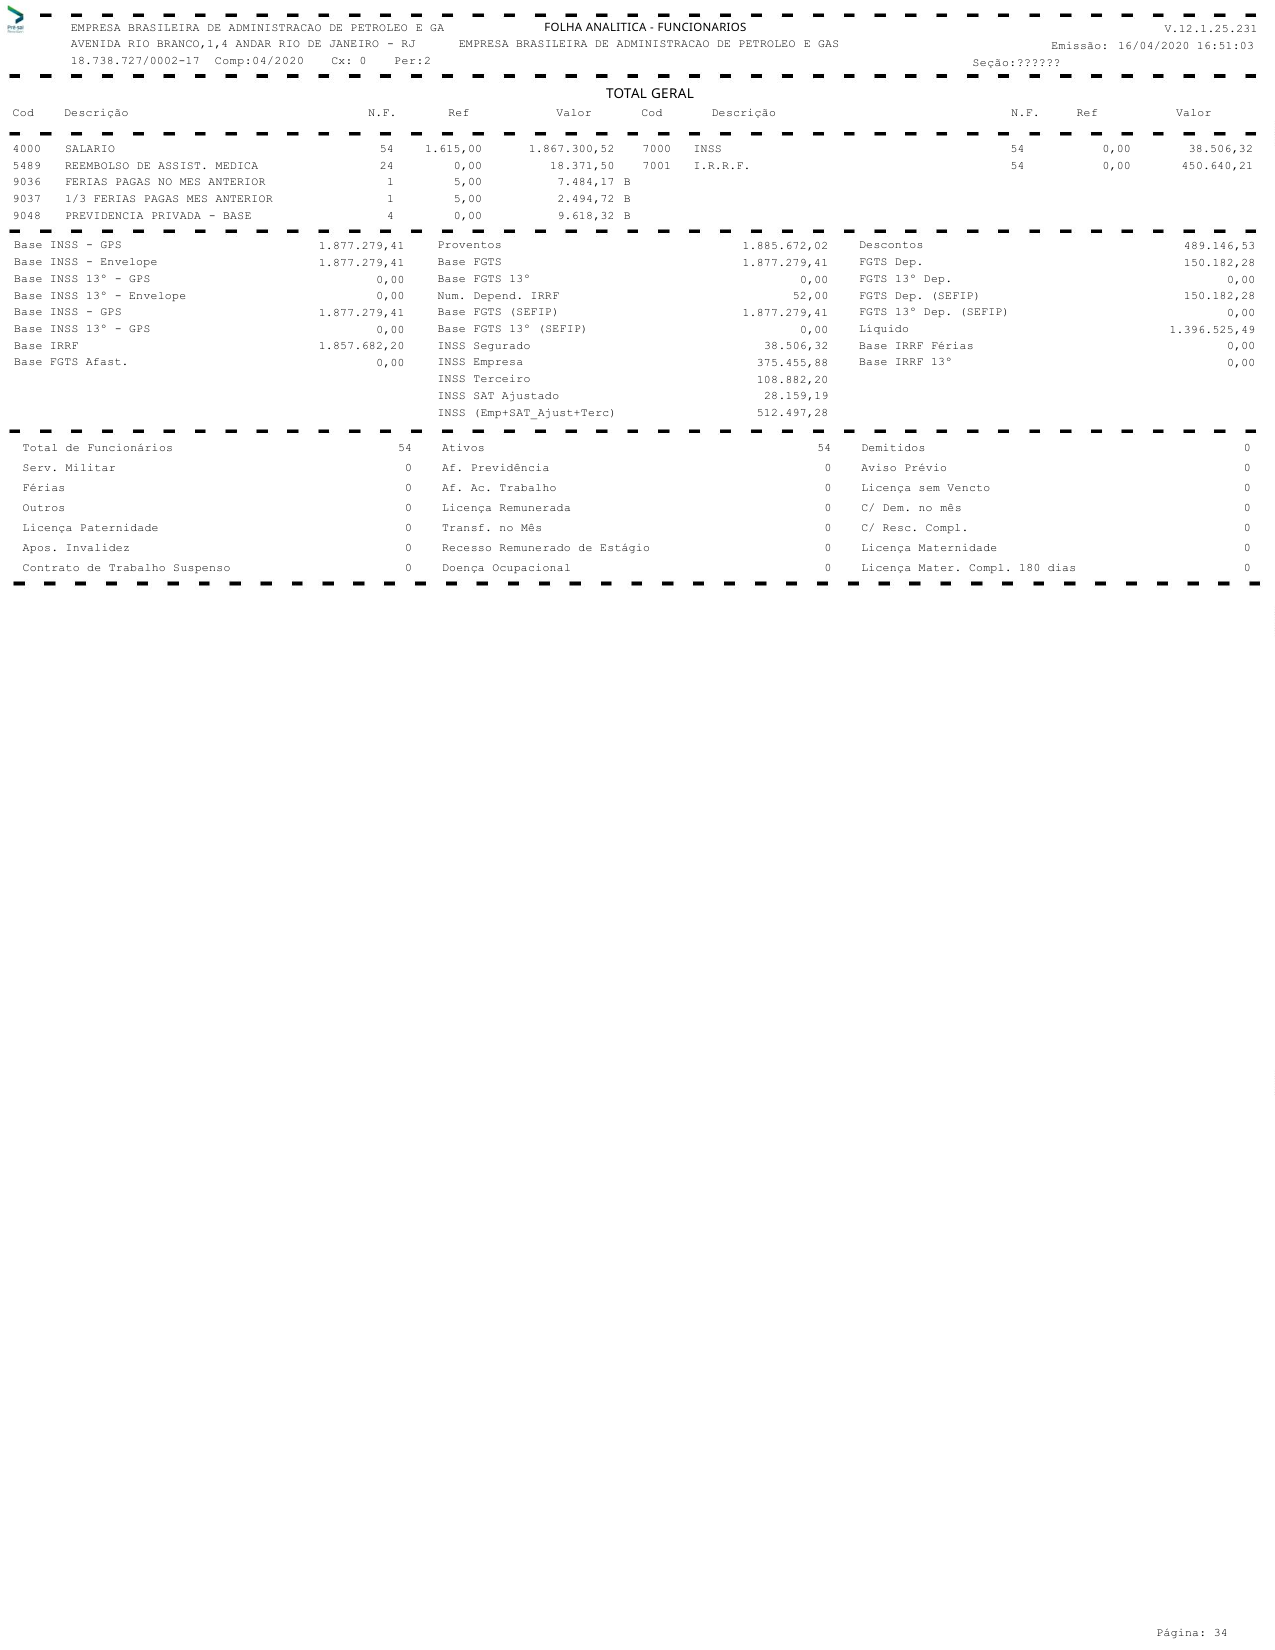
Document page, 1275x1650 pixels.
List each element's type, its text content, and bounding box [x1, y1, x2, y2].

text C/ Resc. Compl. [861, 521, 1018, 534]
text Descontos [859, 238, 941, 252]
text Base FGTS [437, 255, 519, 268]
text Per:2 [394, 53, 448, 67]
text 0,00 [1227, 272, 1273, 286]
text Proventos [437, 238, 519, 252]
text Licença Mater. Compl. 180 dias [861, 561, 1102, 574]
text FGTS 13º Dep. (SEFIP) [859, 305, 1033, 318]
text 0 [1244, 441, 1268, 454]
text Base IRRF [14, 338, 171, 352]
text 18.371,50 [550, 158, 632, 172]
text Licença Remunerada [442, 501, 591, 514]
text INSS SAT Ajustado [437, 388, 642, 402]
text 0,00 [376, 272, 422, 286]
text 0 [824, 501, 849, 514]
text 1.615,00 [425, 142, 499, 155]
text Base INSS 13º - Envelope [14, 288, 211, 302]
text Base FGTS 13º (SEFIP) [437, 322, 611, 335]
text Base INSS - GPS [14, 305, 211, 318]
text 489.146,53 [1184, 239, 1273, 252]
text 9 [12, 208, 19, 222]
text 037 [19, 192, 58, 205]
text Recesso Remunerado de Estágio [442, 541, 675, 554]
text 38.506,32 [1188, 142, 1270, 155]
text 150.182,28 [1184, 256, 1273, 269]
text 1.877.279,41 [318, 239, 422, 252]
text 0 [1244, 541, 1268, 554]
text 0,00 [1227, 356, 1273, 369]
text Base INSS 13º - GPS [14, 272, 211, 285]
text N.F. [368, 106, 414, 119]
text 54 [817, 441, 849, 454]
text Base INSS - GPS [14, 238, 139, 252]
text 9 [12, 192, 19, 205]
text Outros [22, 501, 83, 514]
text Af. Previdência [442, 461, 591, 474]
text Num. Depend. IRRF [437, 288, 611, 302]
text 7000 [642, 142, 688, 155]
text 1.396.525,49 [1169, 322, 1273, 336]
text Aviso Prévio [861, 461, 964, 474]
text 54 [379, 142, 411, 155]
text Base FGTS (SEFIP) [437, 305, 611, 318]
text V.12.1.25.231 [1164, 22, 1275, 35]
text Valor [1176, 106, 1229, 119]
text 0 [405, 481, 429, 494]
text INSS Segurado [437, 338, 611, 352]
text EMPRESA BRASILEIRA DE ADMINISTRACAO DE PETROLEO E GA [71, 20, 469, 34]
text 5,00 [453, 192, 499, 205]
picture [0, 0, 1275, 1650]
text N.F. [1011, 106, 1057, 119]
text 0,00 [800, 272, 846, 286]
text 24 [379, 158, 411, 172]
text Base INSS - Envelope [14, 255, 211, 268]
text 0,00 [376, 289, 422, 302]
text FGTS Dep. [859, 255, 941, 268]
text SALARIO [65, 142, 132, 155]
text 1.877.279,41 [318, 306, 422, 319]
text 0,00 [376, 322, 422, 336]
text 108.882,20 [757, 372, 846, 386]
text AVENIDA RIO BRANCO,1,4 ANDAR RIO DE JANEIRO - RJ [71, 37, 458, 50]
text 0,00 [453, 208, 499, 222]
text 0,00 [1102, 158, 1148, 172]
text 0 [1244, 521, 1268, 534]
text 1.877.279,41 [318, 256, 422, 269]
text 54 [1010, 158, 1042, 172]
text Emissão: [1051, 38, 1118, 52]
text 52,00 [793, 289, 846, 302]
text 2.494,72 B [557, 192, 648, 205]
text INSS [693, 142, 768, 155]
text 0 [405, 561, 429, 574]
text 1.867.300,52 [528, 142, 632, 155]
text 1.877.279,41 [742, 256, 846, 269]
text 0 [1244, 561, 1268, 574]
text 54 [398, 441, 429, 454]
text 0 [1244, 501, 1268, 514]
text 5,00 [453, 175, 499, 188]
text Serv. Militar [22, 461, 196, 474]
text Apos. Invalidez [22, 541, 256, 554]
text 7.484,17 B [557, 175, 648, 188]
text 0,00 [1227, 339, 1273, 352]
text Licença Paternidade [22, 521, 256, 534]
text 0 [1244, 481, 1268, 494]
text INSS Empresa [437, 355, 541, 368]
text 450.640,21 [1181, 158, 1270, 172]
text 0 [405, 541, 429, 554]
text Af. Ac. Trabalho [442, 481, 591, 494]
text 0,00 [376, 356, 422, 369]
text Licença sem Vencto [861, 481, 1018, 494]
text 8.738.727/0002-17 Comp:04/2020 [78, 53, 329, 67]
text 0 [824, 521, 849, 534]
text C/ Dem. no mês [861, 501, 1018, 514]
text 1 [387, 175, 411, 188]
text 4 [12, 142, 19, 155]
text Base IRRF Férias [859, 338, 991, 352]
text 16/04/2020 16:51:03 [1118, 38, 1275, 52]
text 9 [12, 175, 19, 188]
text Doença Ocupacional [442, 561, 675, 574]
text Valor [556, 106, 609, 119]
text 489 [19, 158, 58, 172]
text I.R.R.F. [693, 158, 768, 172]
text 1.877.279,41 [742, 306, 846, 319]
text 0 [824, 541, 849, 554]
text 036 [19, 175, 58, 188]
text REEMBOLSO DE ASSIST. MEDICA [65, 158, 298, 172]
text Página: 34 [1156, 1626, 1244, 1639]
text 5 [12, 158, 19, 172]
text 9.618,32 B [557, 208, 648, 222]
text Base FGTS 13º [437, 272, 548, 285]
text 1 [387, 192, 411, 205]
text 0,00 [1227, 306, 1273, 319]
text Base IRRF 13º [859, 355, 991, 368]
text 512.497,28 [757, 406, 846, 419]
text 048 [19, 208, 58, 222]
text 54 [1010, 142, 1042, 155]
text INSS (Emp+SAT_Ajust+Terc) [437, 405, 642, 419]
text 1.857.682,20 [318, 339, 422, 352]
text Licença Maternidade [861, 541, 1018, 554]
text 0,00 [1102, 142, 1148, 155]
text 0 [405, 521, 429, 534]
text 0 [824, 461, 849, 474]
text PREVIDENCIA PRIVADA - BASE [65, 208, 298, 222]
text Ref [1076, 106, 1115, 119]
text Demitidos [861, 441, 943, 454]
text Férias [22, 481, 83, 494]
text 0,00 [800, 322, 846, 336]
text Total de Funcionários [22, 441, 196, 454]
text 150.182,28 [1184, 289, 1273, 302]
text FGTS 13º Dep. [859, 272, 1033, 285]
text Transf. no Mês [442, 521, 591, 534]
text Descrição [64, 106, 146, 119]
text Cod [12, 106, 51, 119]
text 4 [387, 208, 411, 222]
text Seção:?????? [972, 55, 1129, 69]
text 0,00 [453, 158, 499, 172]
text 000 [19, 142, 58, 155]
text 0 [824, 561, 849, 574]
text EMPRESA BRASILEIRA DE ADMINISTRACAO DE PETROLEO E GAS [458, 37, 864, 50]
text 0 [824, 481, 849, 494]
text INSS Terceiro [437, 372, 548, 385]
text Contrato de Trabalho Suspenso [22, 561, 256, 574]
text TOTAL GERAL [606, 86, 719, 102]
text Descrição [711, 106, 793, 119]
text 1/3 FERIAS PAGAS MES ANTERIOR [65, 192, 298, 205]
text Cx: 0 [331, 53, 383, 67]
text Ref [448, 106, 487, 119]
text Base FGTS Afast. [14, 355, 146, 368]
text Líquido [859, 322, 1033, 335]
text Ativos [442, 441, 502, 454]
text FERIAS PAGAS NO MES ANTERIOR [65, 175, 298, 188]
text FGTS Dep. (SEFIP) [859, 288, 1033, 302]
text 0 [405, 461, 429, 474]
text 28.159,19 [764, 389, 846, 402]
text 1.885.672,02 [742, 239, 846, 252]
text 0 [1244, 461, 1268, 474]
text Base INSS 13º - GPS [14, 322, 171, 335]
text Cod [641, 106, 680, 119]
text FOLHA ANALITICA - FUNCIONARIOS [544, 20, 785, 34]
text 0 [405, 501, 429, 514]
text 38.506,32 [764, 339, 846, 352]
text 7001 [642, 158, 688, 172]
text 1 [71, 53, 78, 67]
text 375.455,88 [757, 356, 846, 369]
